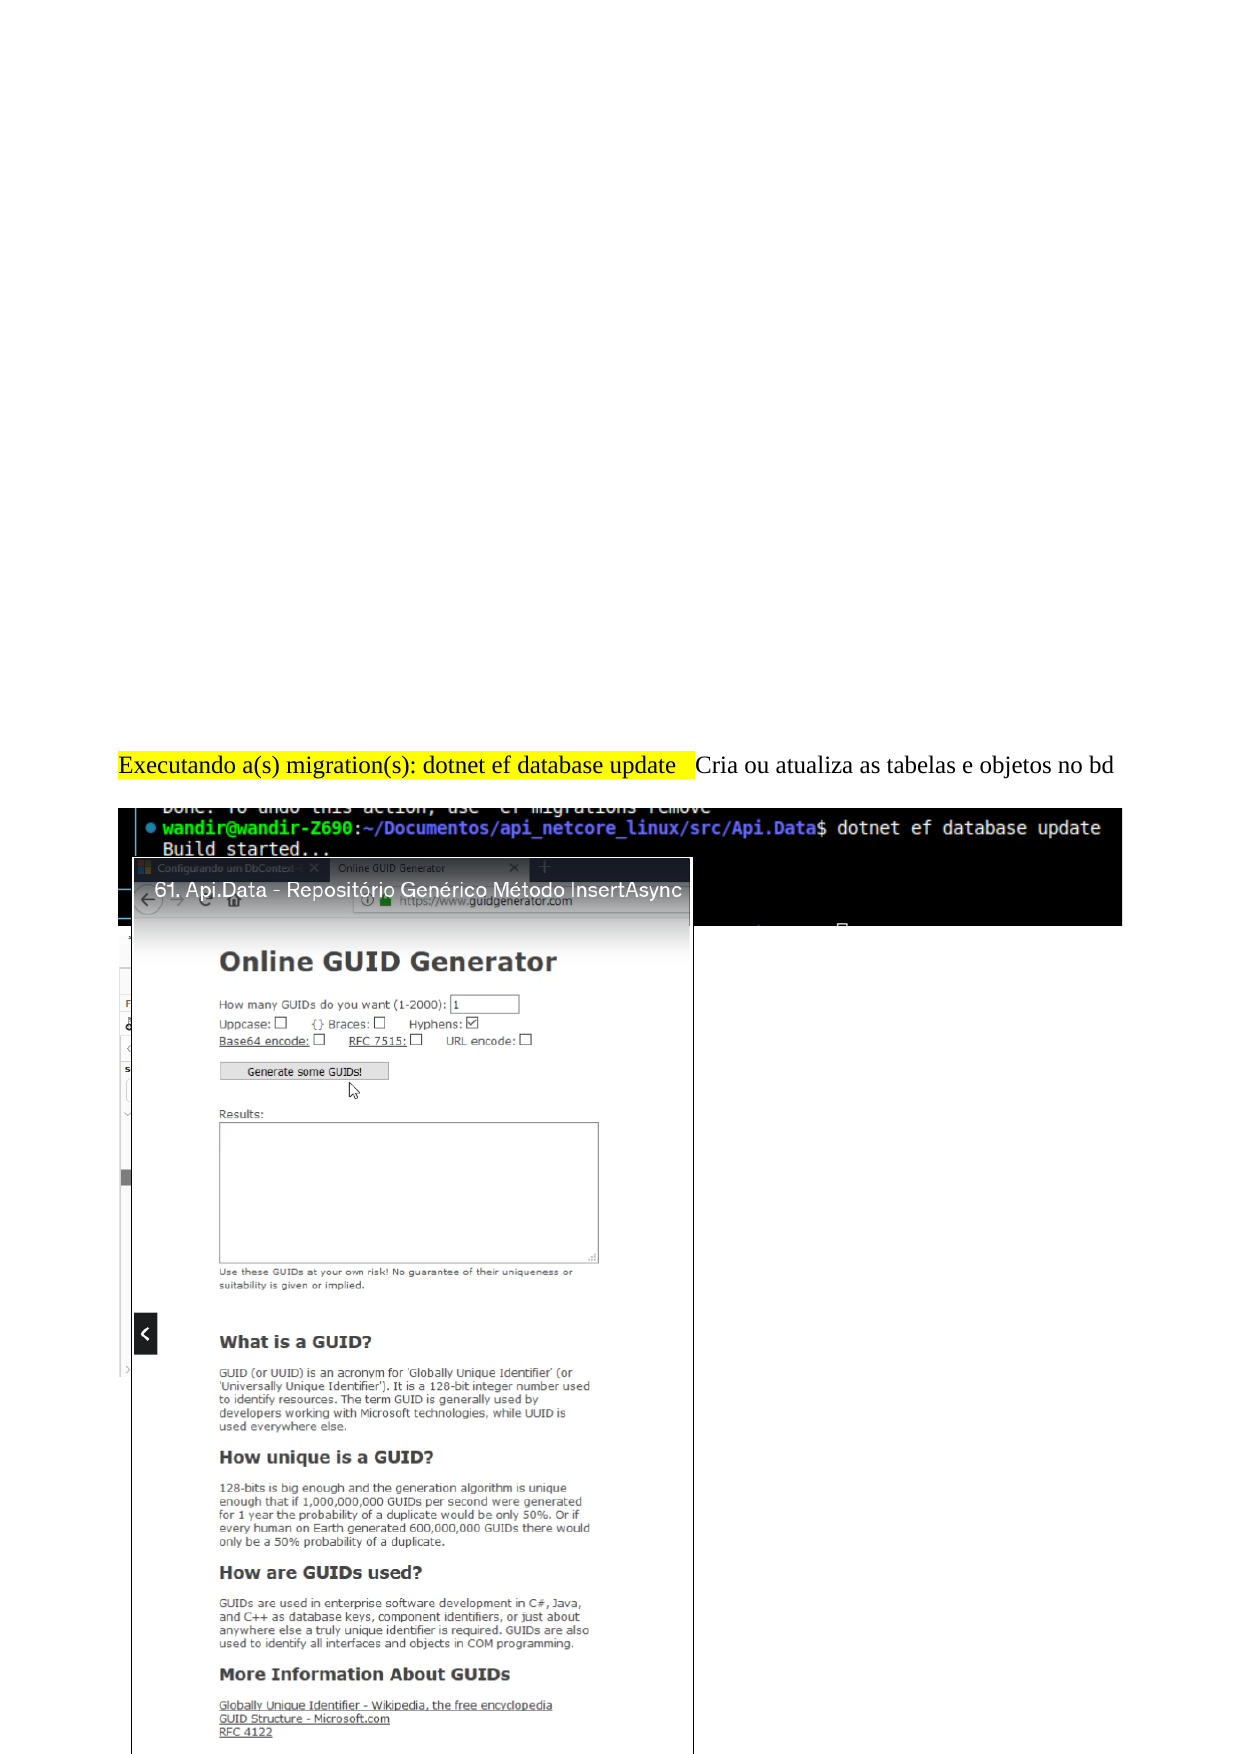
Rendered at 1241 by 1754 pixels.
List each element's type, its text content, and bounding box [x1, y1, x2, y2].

picture [119, 936, 131, 1377]
text Executando a(s) migration(s): dotnet ef database update Cria ou atualiza as tabelas e objetos no bd [118, 751, 1122, 779]
picture [134, 858, 690, 1751]
picture [118, 808, 1123, 926]
